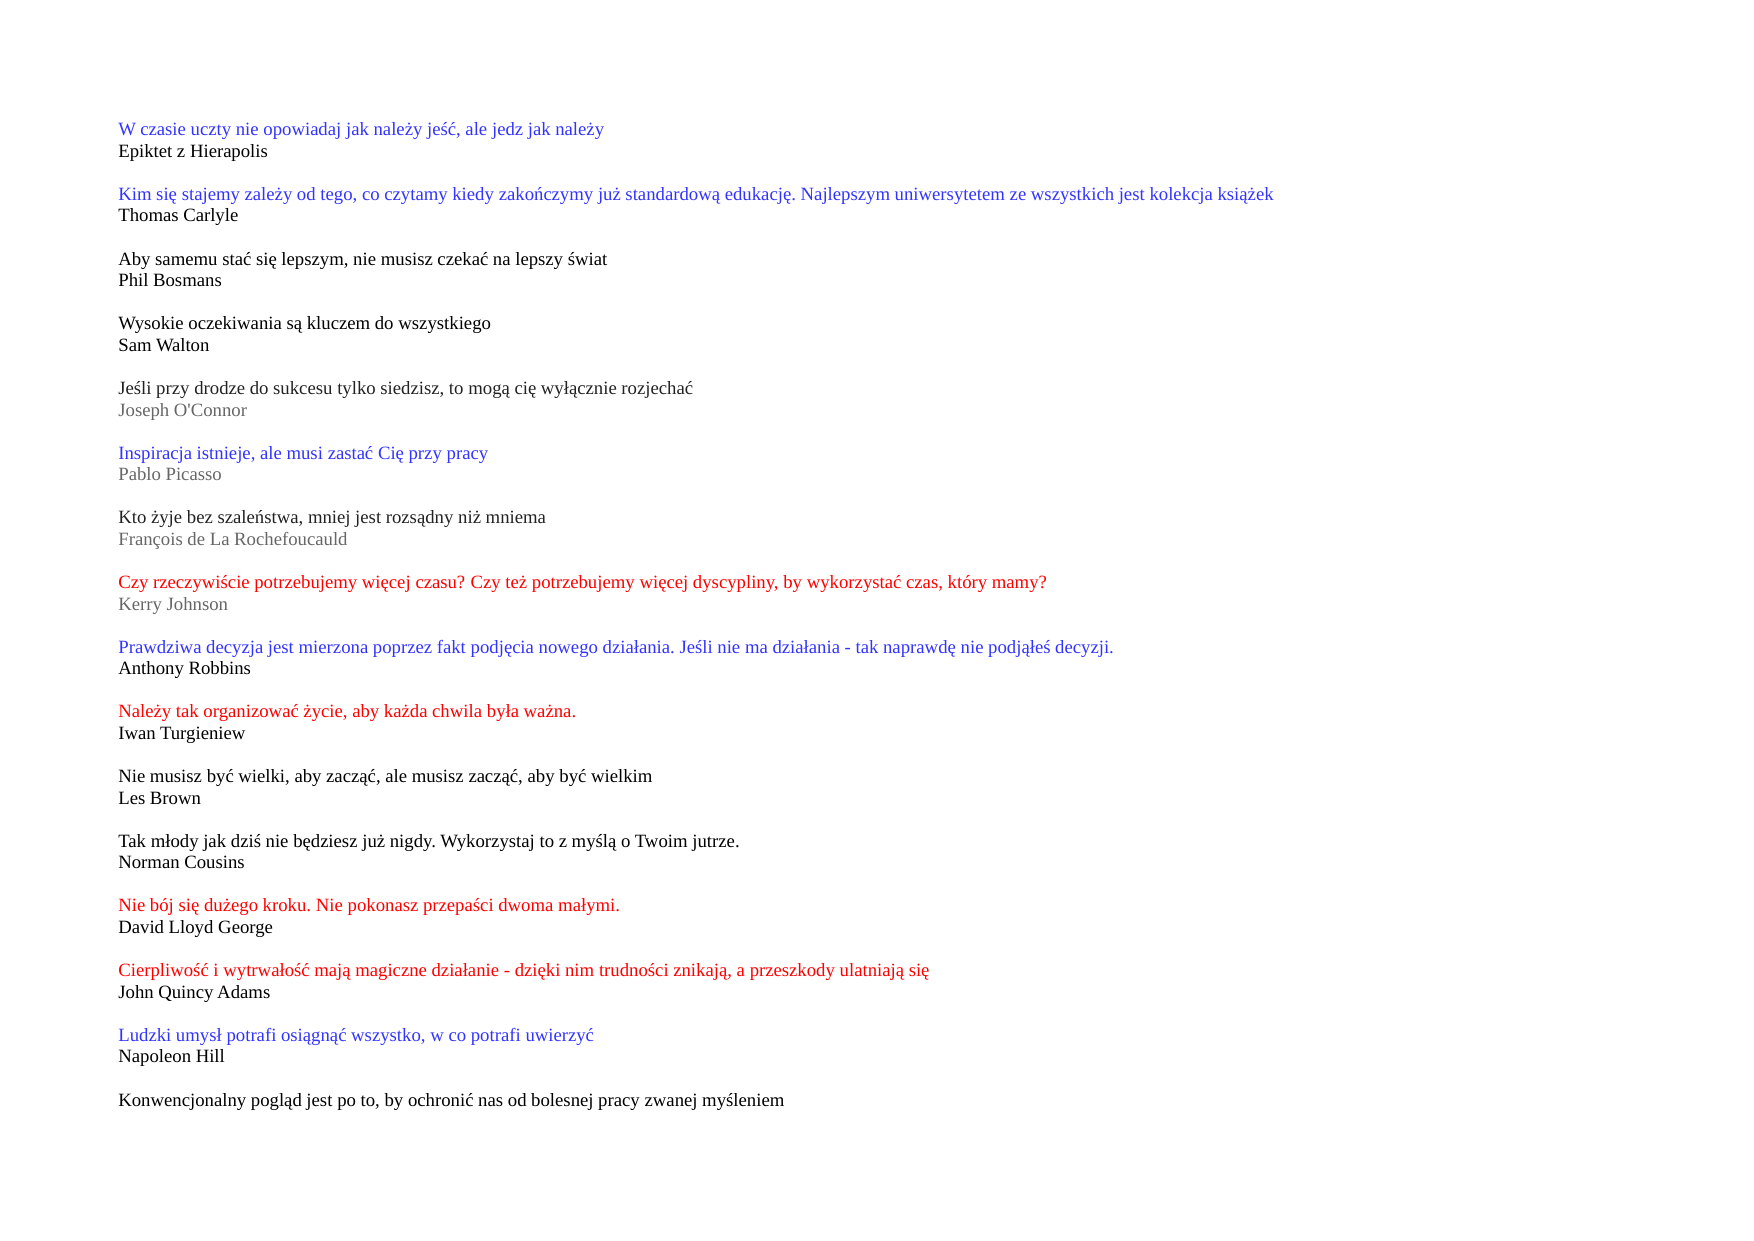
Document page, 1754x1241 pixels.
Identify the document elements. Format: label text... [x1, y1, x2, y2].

text Aby samemu stać się lepszym, nie musisz czekać na lepszy świat [118, 247, 1636, 269]
text Kto żyje bez szaleństwa, mniej jest rozsądny niż mniema [118, 506, 1636, 528]
text Ludzki umysł potrafi osiągnąć wszystko, w co potrafi uwierzyć [118, 1024, 1636, 1045]
text Norman Cousins [118, 851, 1636, 873]
text David Lloyd George [118, 916, 1636, 937]
text Thomas Carlyle [118, 204, 1636, 226]
text Jeśli przy drodze do sukcesu tylko siedzisz, to mogą cię wyłącznie rozjechać [118, 377, 1636, 398]
text Nie musisz być wielki, aby zacząć, ale musisz zacząć, aby być wielkim [118, 765, 1636, 787]
text Czy rzeczywiście potrzebujemy więcej czasu? Czy też potrzebujemy więcej dyscypliny, by wykorzystać czas, który mamy? [118, 571, 1636, 592]
text Prawdziwa decyzja jest mierzona poprzez fakt podjęcia nowego działania. Jeśli nie ma działania - tak naprawdę nie podjąłeś decyzji. [118, 636, 1636, 657]
text Kerry Johnson [118, 592, 1636, 614]
text Napoleon Hill [118, 1045, 1636, 1067]
text John Quincy Adams [118, 981, 1636, 1002]
text Epiktet z Hierapolis [118, 140, 1636, 161]
text W czasie uczty nie opowiadaj jak należy jeść, ale jedz jak należy [118, 118, 1636, 140]
text Pablo Picasso [118, 463, 1636, 485]
text Nie bój się dużego kroku. Nie pokonasz przepaści dwoma małymi. [118, 894, 1636, 916]
text François de La Rochefoucauld [118, 528, 1636, 549]
text Iwan Turgieniew [118, 722, 1636, 743]
text Konwencjonalny pogląd jest po to, by ochronić nas od bolesnej pracy zwanej myśleniem [118, 1088, 1636, 1110]
text Phil Bosmans [118, 269, 1636, 291]
text Kim się stajemy zależy od tego, co czytamy kiedy zakończymy już standardową edukację. Najlepszym uniwersytetem ze wszystkich jest kolekcja książek [118, 183, 1636, 204]
text Joseph O'Connor [118, 398, 1636, 420]
text Należy tak organizować życie, aby każda chwila była ważna. [118, 700, 1636, 722]
text Anthony Robbins [118, 657, 1636, 679]
text Wysokie oczekiwania są kluczem do wszystkiego [118, 312, 1636, 334]
text Cierpliwość i wytrwałość mają magiczne działanie - dzięki nim trudności znikają, a przeszkody ulatniają się [118, 959, 1636, 981]
text Sam Walton [118, 334, 1636, 355]
text Les Brown [118, 787, 1636, 808]
text Tak młody jak dziś nie będziesz już nigdy. Wykorzystaj to z myślą o Twoim jutrze. [118, 830, 1636, 851]
text Inspiracja istnieje, ale musi zastać Cię przy pracy [118, 442, 1636, 463]
